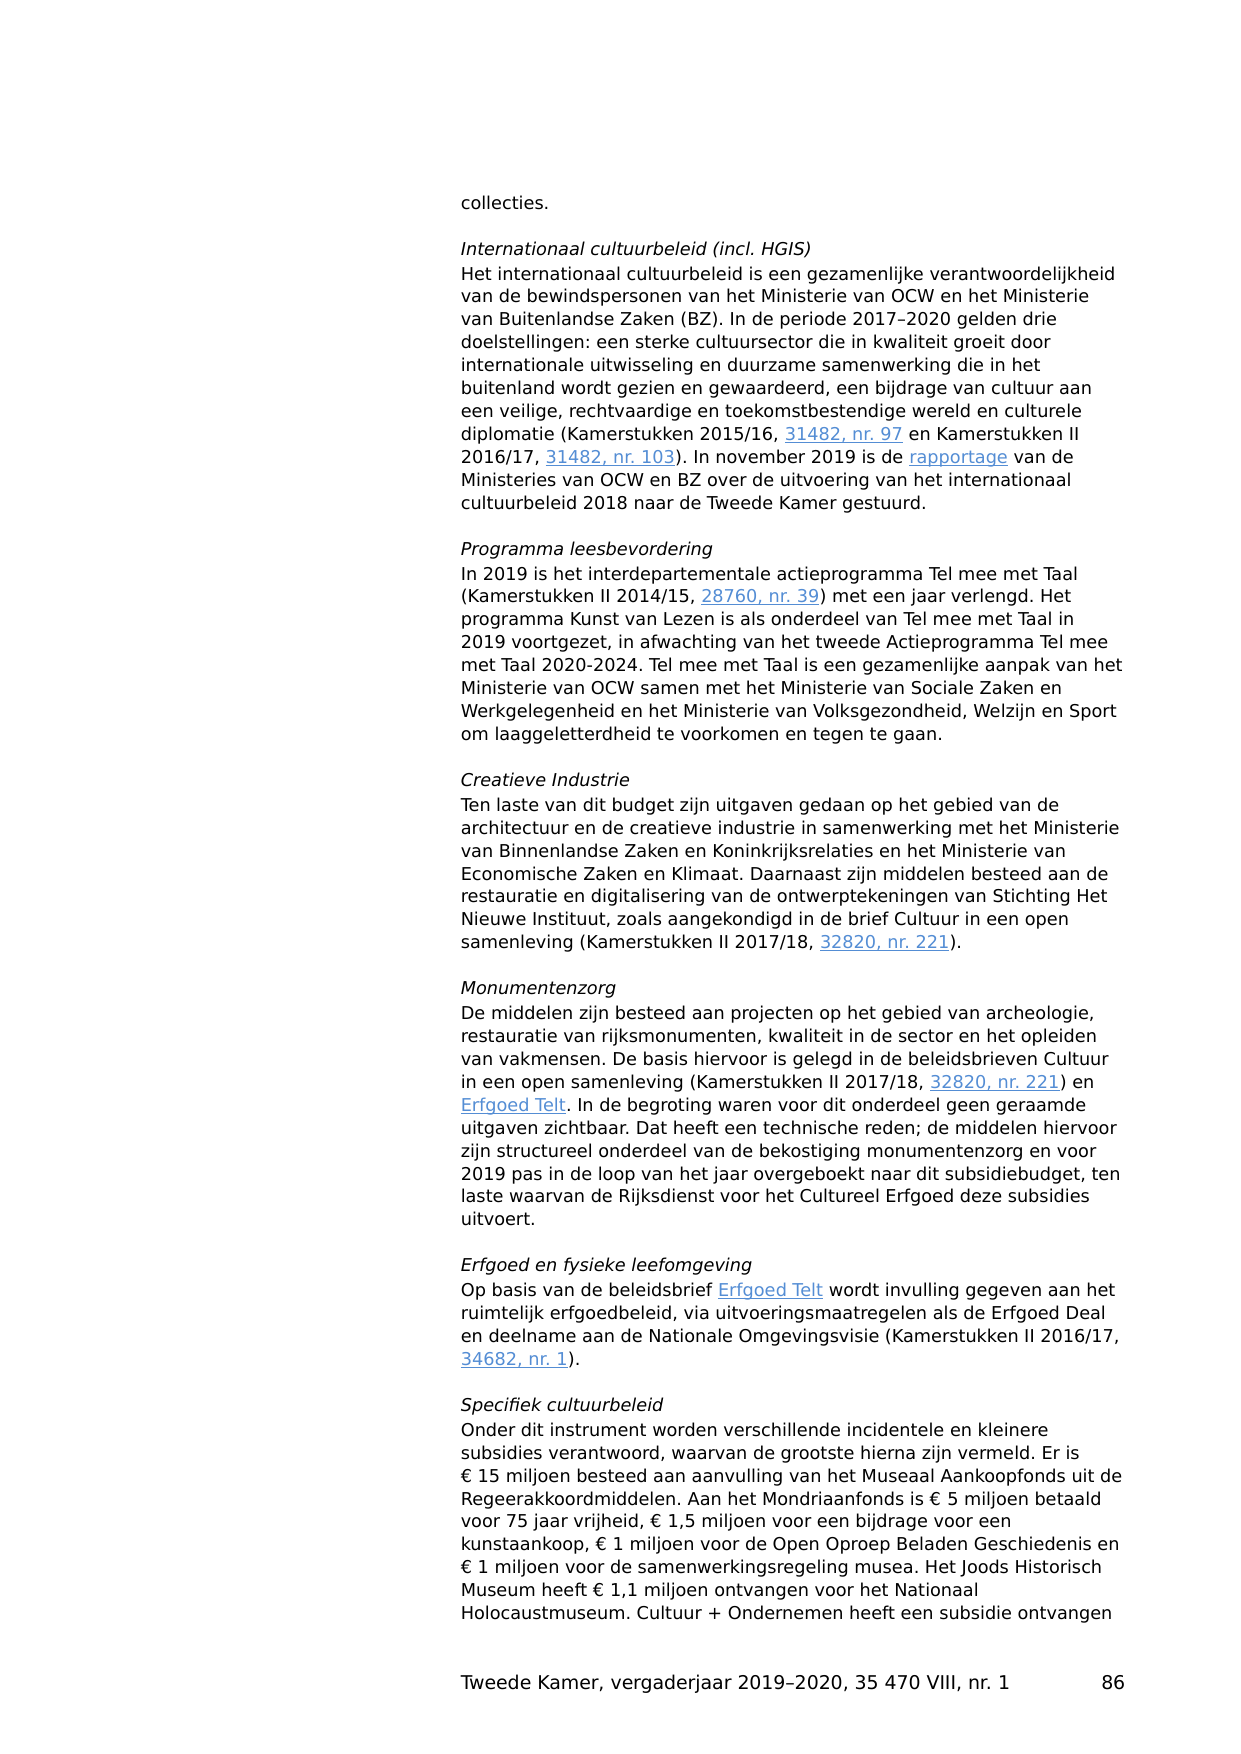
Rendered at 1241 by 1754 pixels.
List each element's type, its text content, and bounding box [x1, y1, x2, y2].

text collecties. [461, 191, 1125, 214]
text Onder dit instrument worden verschillende incidentele en kleinere subsidies verantwoord, waarvan de grootste hierna zijn vermeld. Er is € 15 miljoen besteed aan aanvulling van het Museaal Aankoopfonds uit de Regeerakkoordmiddelen. Aan het Mondriaanfonds is € 5 miljoen betaald voor 75 jaar vrijheid, € 1,5 miljoen voor een bijdrage voor een kunstaankoop, € 1 miljoen voor de Open Oproep Beladen Geschiedenis en € 1 miljoen voor de samenwerkingsregeling musea. Het Joods Historisch Museum heeft € 1,1 miljoen ontvangen voor het Nationaal Holocaustmuseum. Cultuur + Ondernemen heeft een subsidie ontvangen [461, 1418, 1125, 1624]
text In 2019 is het interdepartementale actieprogramma Tel mee met Taal (Kamerstukken II 2014/15, 28760, nr. 39) met een jaar verlengd. Het programma Kunst van Lezen is als onderdeel van Tel mee met Taal in 2019 voortgezet, in afwachting van het tweede Actieprogramma Tel mee met Taal 2020-2024. Tel mee met Taal is een gezamenlijke aanpak van het Ministerie van OCW samen met het Ministerie van Sociale Zaken en Werkgelegenheid en het Ministerie van Volksgezondheid, Welzijn en Sport om laaggeletterdheid te voorkomen en tegen te gaan. [461, 562, 1125, 745]
text De middelen zijn besteed aan projecten op het gebied van archeologie, restauratie van rijksmonumenten, kwaliteit in de sector en het opleiden van vakmensen. De basis hiervoor is gelegd in de beleidsbrieven Cultuur in een open samenleving (Kamerstukken II 2017/18, 32820, nr. 221) en Erfgoed Telt. In de begroting waren voor dit onderdeel geen geraamde uitgaven zichtbaar. Dat heeft een technische reden; de middelen hiervoor zijn structureel onderdeel van de bekostiging monumentenzorg en voor 2019 pas in de loop van het jaar overgeboekt naar dit subsidiebudget, ten laste waarvan de Rijksdienst voor het Cultureel Erfgoed deze subsidies uitvoert. [461, 1001, 1125, 1230]
text Erfgoed en fysieke leefomgeving [461, 1253, 1125, 1276]
text Creatieve Industrie [461, 768, 1125, 791]
text Het internationaal cultuurbeleid is een gezamenlijke verantwoordelijkheid van de bewindspersonen van het Ministerie van OCW en het Ministerie van Buitenlandse Zaken (BZ). In de periode 2017–2020 gelden drie doelstellingen: een sterke cultuursector die in kwaliteit groeit door internationale uitwisseling en duurzame samenwerking die in het buitenland wordt gezien en gewaardeerd, een bijdrage van cultuur aan een veilige, rechtvaardige en toekomstbestendige wereld en culturele diplomatie (Kamerstukken 2015/16, 31482, nr. 97 en Kamerstukken II 2016/17, 31482, nr. 103). In november 2019 is de rapportage van de Ministeries van OCW en BZ over de uitvoering van het internationaal cultuurbeleid 2018 naar de Tweede Kamer gestuurd. [461, 262, 1125, 514]
text Ten laste van dit budget zijn uitgaven gedaan op het gebied van de architectuur en de creatieve industrie in samenwerking met het Ministerie van Binnenlandse Zaken en Koninkrijksrelaties en het Ministerie van Economische Zaken en Klimaat. Daarnaast zijn middelen besteed aan de restauratie en digitalisering van de ontwerptekeningen van Stichting Het Nieuwe Instituut, zoals aangekondigd in de brief Cultuur in een open samenleving (Kamerstukken II 2017/18, 32820, nr. 221). [461, 793, 1125, 953]
text Monumentenzorg [461, 976, 1125, 999]
text Op basis van de beleidsbrief Erfgoed Telt wordt invulling gegeven aan het ruimtelijk erfgoedbeleid, via uitvoeringsmaatregelen als de Erfgoed Deal en deelname aan de Nationale Omgevingsvisie (Kamerstukken II 2016/17, 34682, nr. 1). [461, 1278, 1125, 1370]
text Programma leesbevordering [461, 537, 1125, 559]
text Internationaal cultuurbeleid (incl. HGIS) [461, 237, 1125, 259]
text Specifiek cultuurbeleid [461, 1393, 1125, 1416]
